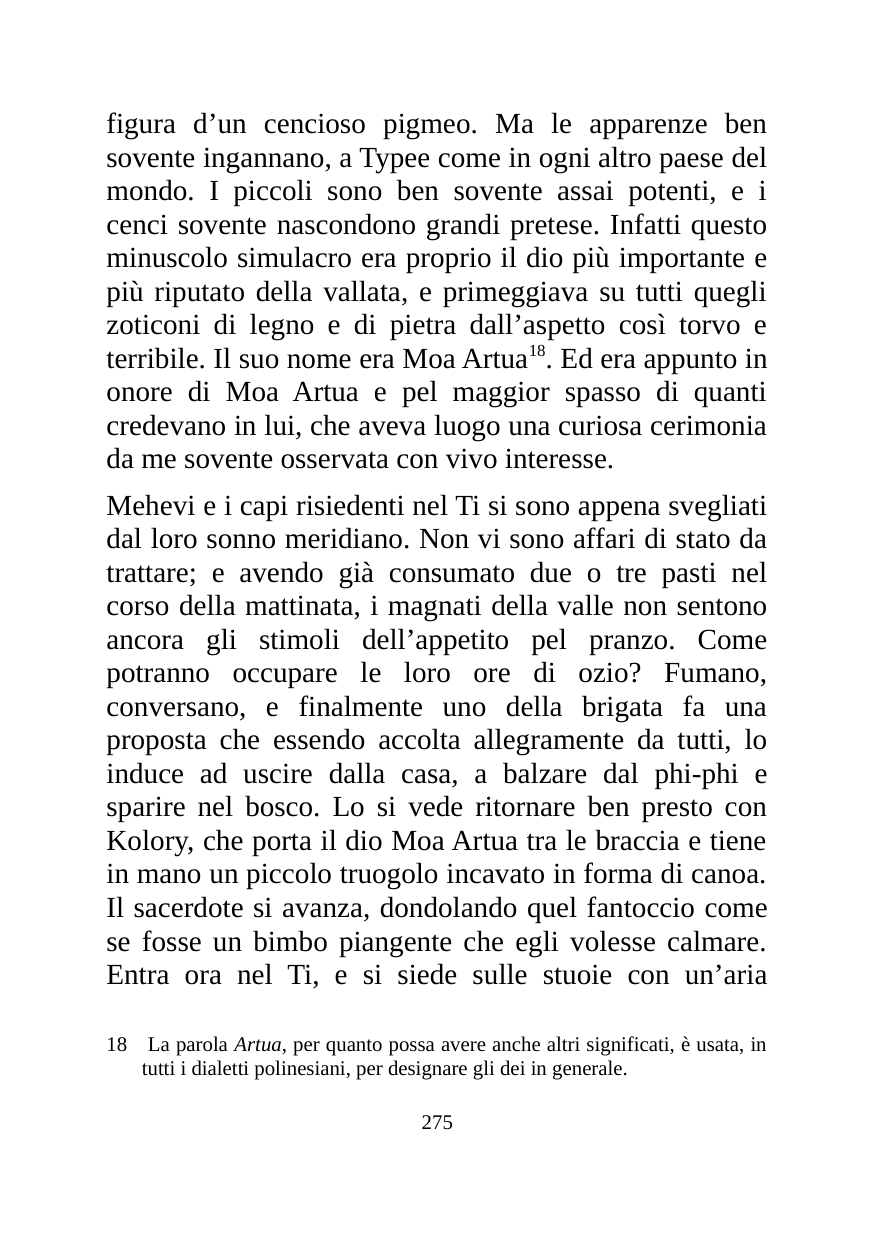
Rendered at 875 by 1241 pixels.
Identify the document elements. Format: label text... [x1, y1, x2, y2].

text Mehevi e i capi risiedenti nel Ti si sono appena svegliati dal loro sonno meridiano. Non vi sono affari di stato da trattare; e avendo già consumato due o tre pasti nel corso della mattinata, i magnati della valle non sentono ancora gli stimoli dell’appetito pel pranzo. Come potranno occupare le loro ore di ozio? Fumano, conversano, e finalmente uno della brigata fa una proposta che essendo accolta allegramente da tutti, lo induce ad uscire dalla casa, a balzare dal phi-phi e sparire nel bosco. Lo si vede ritornare ben presto con Kolory, che porta il dio Moa Artua tra le braccia e tiene in mano un piccolo truogolo incavato in forma di canoa. Il sacerdote si avanza, dondolando quel fantoccio come se fosse un bimbo piangente che egli volesse calmare. Entra ora nel Ti, e si siede sulle stuoie con un’aria [106, 488, 768, 991]
text La parola Artua, per quanto possa avere anche altri significati, è usata, in tutti i dialetti polinesiani, per designare gli dei in generale. [106, 1032, 768, 1080]
text figura d’un cencioso pigmeo. Ma le apparenze ben sovente ingannano, a Typee come in ogni altro paese del mondo. I piccoli sono ben sovente assai potenti, e i cenci sovente nascondono grandi pretese. Infatti questo minuscolo simulacro era proprio il dio più importante e più riputato della vallata, e primeggiava su tutti quegli zoticoni di legno e di pietra dall’aspetto così torvo e terribile. Il suo nome era Moa Artua. Ed era appunto in onore di Moa Artua e pel maggior spasso di quanti credevano in lui, che aveva luogo una curiosa cerimonia da me sovente osservata con vivo interesse. [106, 106, 768, 475]
